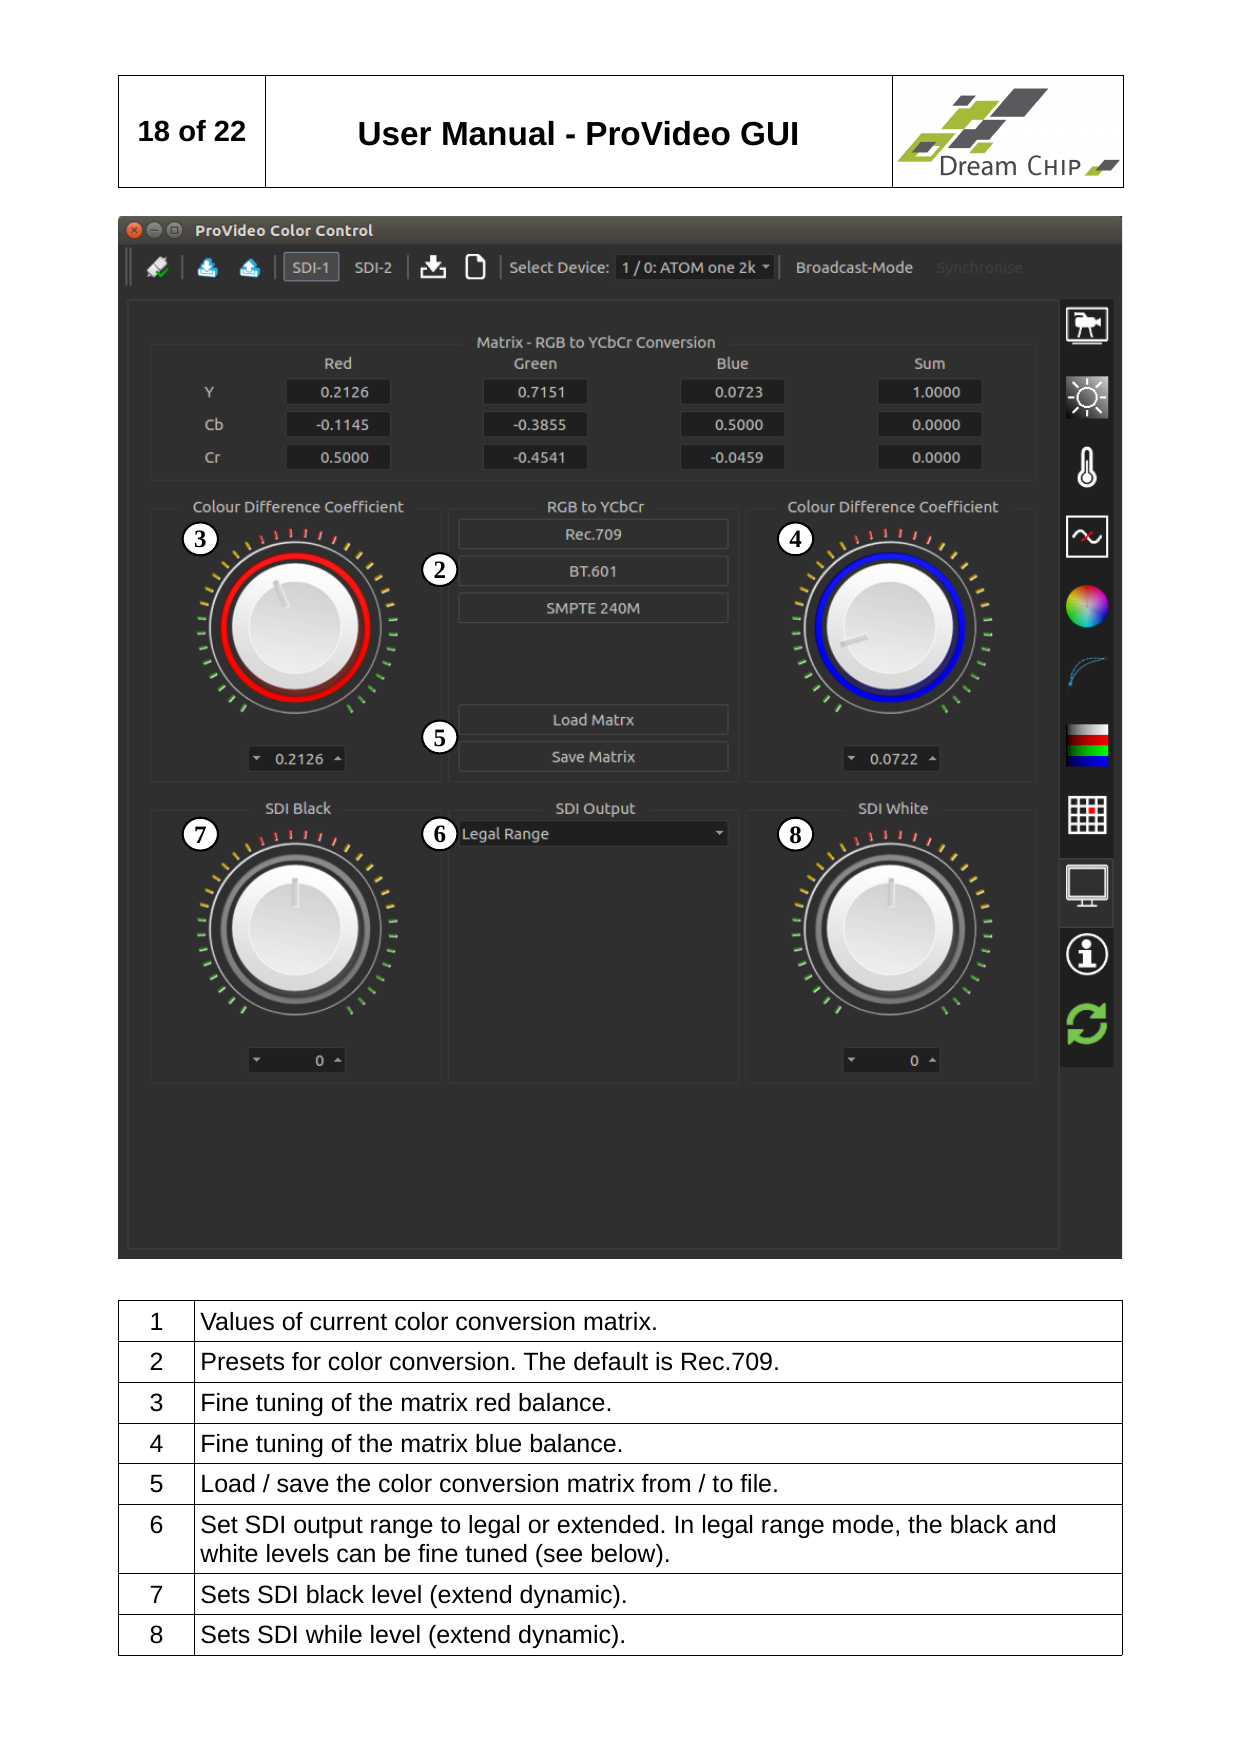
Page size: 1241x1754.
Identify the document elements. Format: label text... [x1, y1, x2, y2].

picture [897, 87, 1120, 177]
table_cell Load / save the color conversion matrix from / to file. [195, 1464, 1122, 1504]
table_cell 5 [119, 1464, 194, 1504]
table_cell 8 [119, 1615, 194, 1655]
table_header Values of current color conversion matrix. [195, 1301, 1122, 1341]
table_cell 2 [119, 1342, 194, 1382]
table_cell Presets for color conversion. The default is Rec.709. [195, 1342, 1122, 1382]
table_cell Sets SDI while level (extend dynamic). [195, 1615, 1122, 1655]
table_cell 6 [119, 1505, 194, 1573]
table_header 1 [119, 1301, 194, 1341]
picture [118, 216, 1123, 1259]
table_cell Set SDI output range to legal or extended. In legal range mode, the black and white levels can be fine tuned (see below). [195, 1505, 1122, 1573]
table_cell Fine tuning of the matrix red balance. [195, 1383, 1122, 1422]
table_cell 3 [119, 1383, 194, 1422]
table_cell Sets SDI black level (extend dynamic). [195, 1574, 1122, 1614]
table_cell Fine tuning of the matrix blue balance. [195, 1424, 1122, 1463]
table_cell 7 [119, 1574, 194, 1614]
table_cell 4 [119, 1424, 194, 1463]
